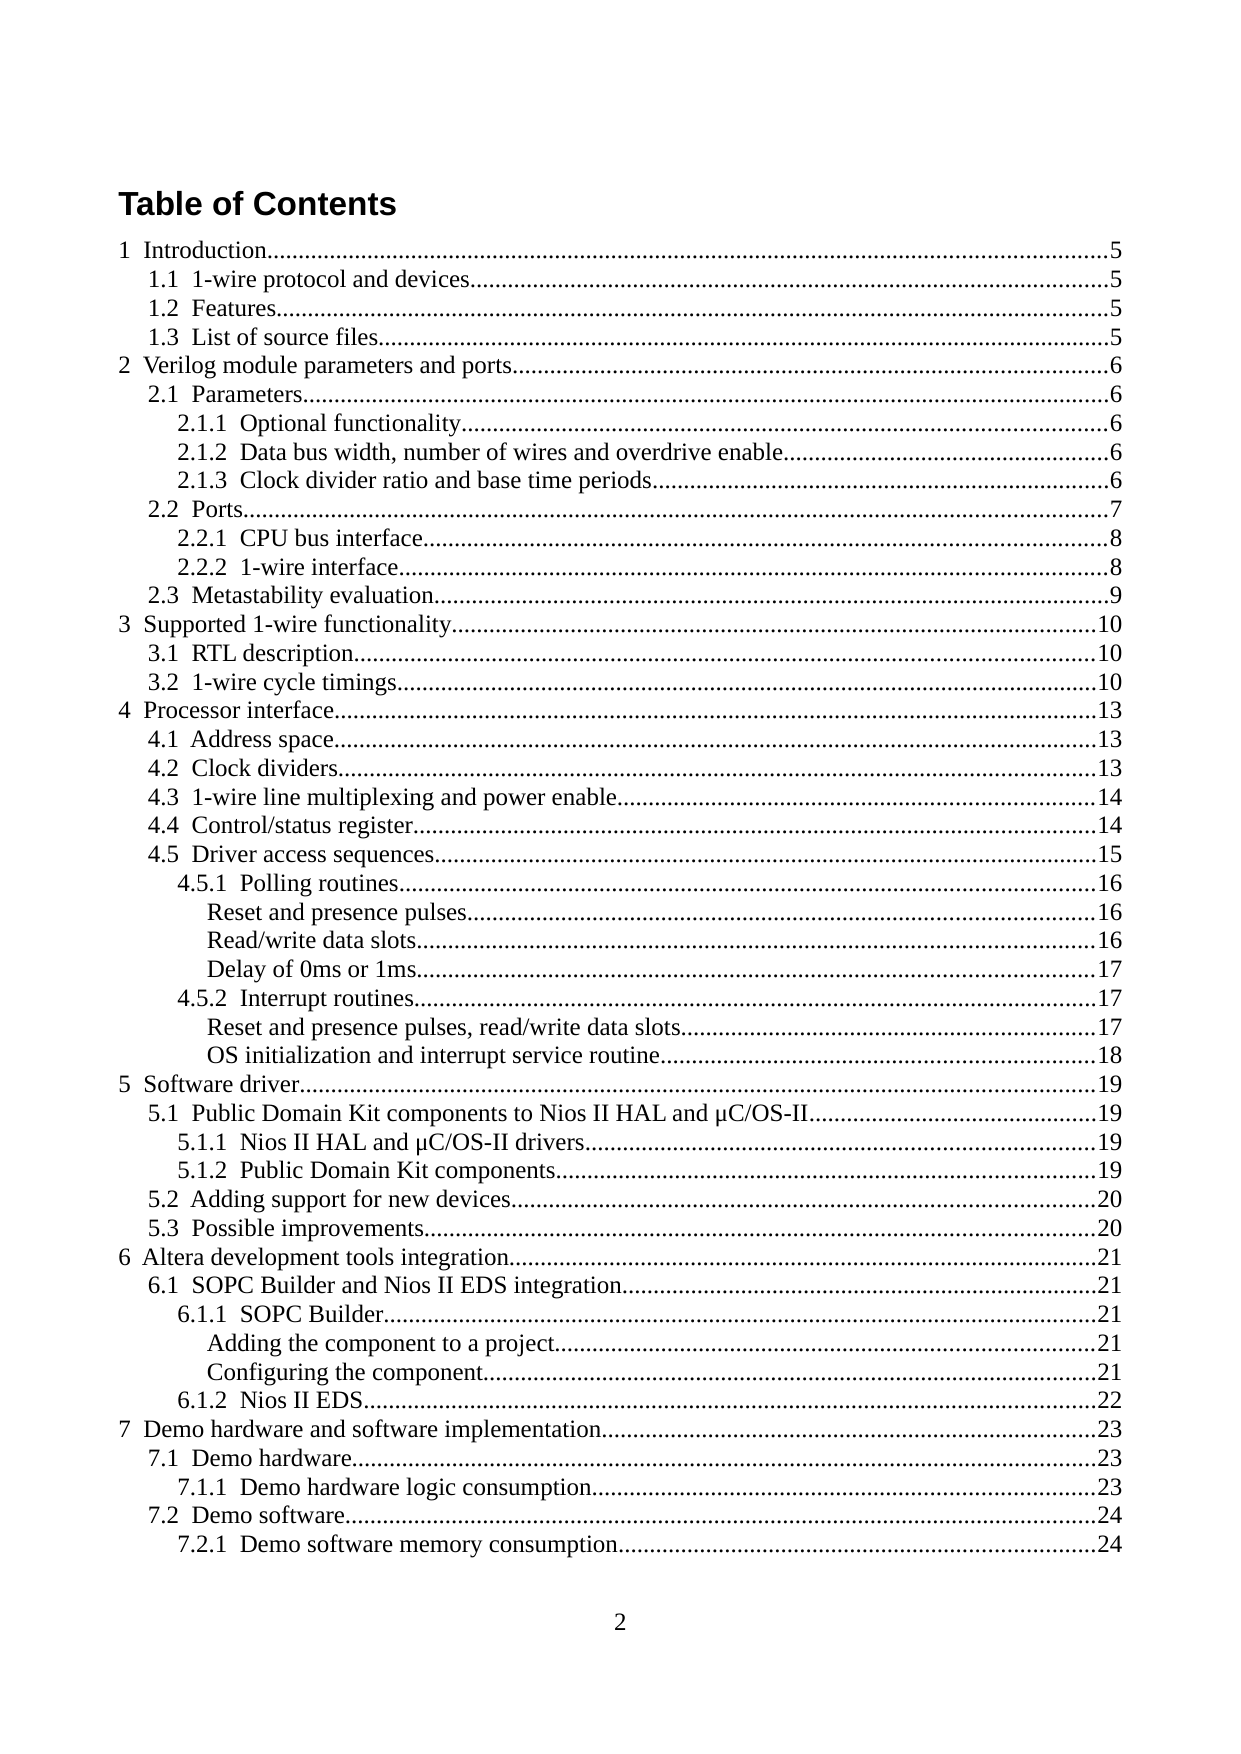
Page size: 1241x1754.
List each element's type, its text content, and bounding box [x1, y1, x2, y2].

text 5 Software driver 19 [118, 1069, 1122, 1098]
text 7.1 Demo hardware 23 [148, 1443, 1122, 1472]
text 4.4 Control/status register 14 [148, 810, 1122, 839]
text 6.1 SOPC Builder and Nios II EDS integration 21 [148, 1270, 1122, 1299]
text 2.2.2 1-wire interface 8 [177, 552, 1122, 580]
text 2.1 Parameters 6 [148, 379, 1122, 408]
text 4 Processor interface 13 [118, 695, 1122, 724]
text 1.1 1-wire protocol and devices 5 [148, 264, 1122, 293]
text 4.5.2 Interrupt routines 17 [177, 983, 1122, 1012]
text OS initialization and interrupt service routine 18 [207, 1040, 1122, 1069]
text Adding the component to a project 21 [207, 1328, 1122, 1357]
text 4.3 1-wire line multiplexing and power enable 14 [148, 782, 1122, 810]
text Delay of 0ms or 1ms 17 [207, 954, 1122, 983]
text 5.1.2 Public Domain Kit components 19 [177, 1155, 1122, 1184]
text 2 Verilog module parameters and ports 6 [118, 350, 1122, 379]
text 1.2 Features 5 [148, 293, 1122, 322]
text 6.1.2 Nios II EDS 22 [177, 1385, 1122, 1414]
text 7.2 Demo software 24 [148, 1500, 1122, 1529]
text 2.2.1 CPU bus interface 8 [177, 523, 1122, 552]
text 2.1.1 Optional functionality 6 [177, 408, 1122, 437]
text 5.1 Public Domain Kit components to Nios II HAL and μC/OS-II 19 [148, 1098, 1122, 1127]
text 3 Supported 1-wire functionality 10 [118, 609, 1122, 638]
text 3.2 1-wire cycle timings 10 [148, 667, 1122, 695]
text 5.1.1 Nios II HAL and μC/OS-II drivers 19 [177, 1127, 1122, 1155]
text Reset and presence pulses, read/write data slots 17 [207, 1012, 1122, 1040]
text 2.1.3 Clock divider ratio and base time periods 6 [177, 465, 1122, 494]
text 6 Altera development tools integration 21 [118, 1242, 1122, 1270]
text 5.2 Adding support for new devices 20 [148, 1184, 1122, 1213]
text 4.5 Driver access sequences 15 [148, 839, 1122, 868]
text 4.1 Address space 13 [148, 724, 1122, 753]
text 6.1.1 SOPC Builder 21 [177, 1299, 1122, 1328]
text 2.3 Metastability evaluation 9 [148, 580, 1122, 609]
text 2.1.2 Data bus width, number of wires and overdrive enable 6 [177, 437, 1122, 465]
subtitle Table of Contents [118, 184, 1122, 223]
text 3.1 RTL description 10 [148, 638, 1122, 667]
text 5.3 Possible improvements 20 [148, 1213, 1122, 1242]
text 4.5.1 Polling routines 16 [177, 868, 1122, 897]
text 4.2 Clock dividers 13 [148, 753, 1122, 782]
text 1 Introduction 5 [118, 235, 1122, 264]
text 2.2 Ports 7 [148, 494, 1122, 523]
text 1.3 List of source files 5 [148, 322, 1122, 350]
text Reset and presence pulses 16 [207, 897, 1122, 925]
text Configuring the component 21 [207, 1357, 1122, 1385]
text 7 Demo hardware and software implementation 23 [118, 1414, 1122, 1443]
text 7.2.1 Demo software memory consumption 24 [177, 1529, 1122, 1558]
text 7.1.1 Demo hardware logic consumption 23 [177, 1472, 1122, 1500]
text Read/write data slots 16 [207, 925, 1122, 954]
